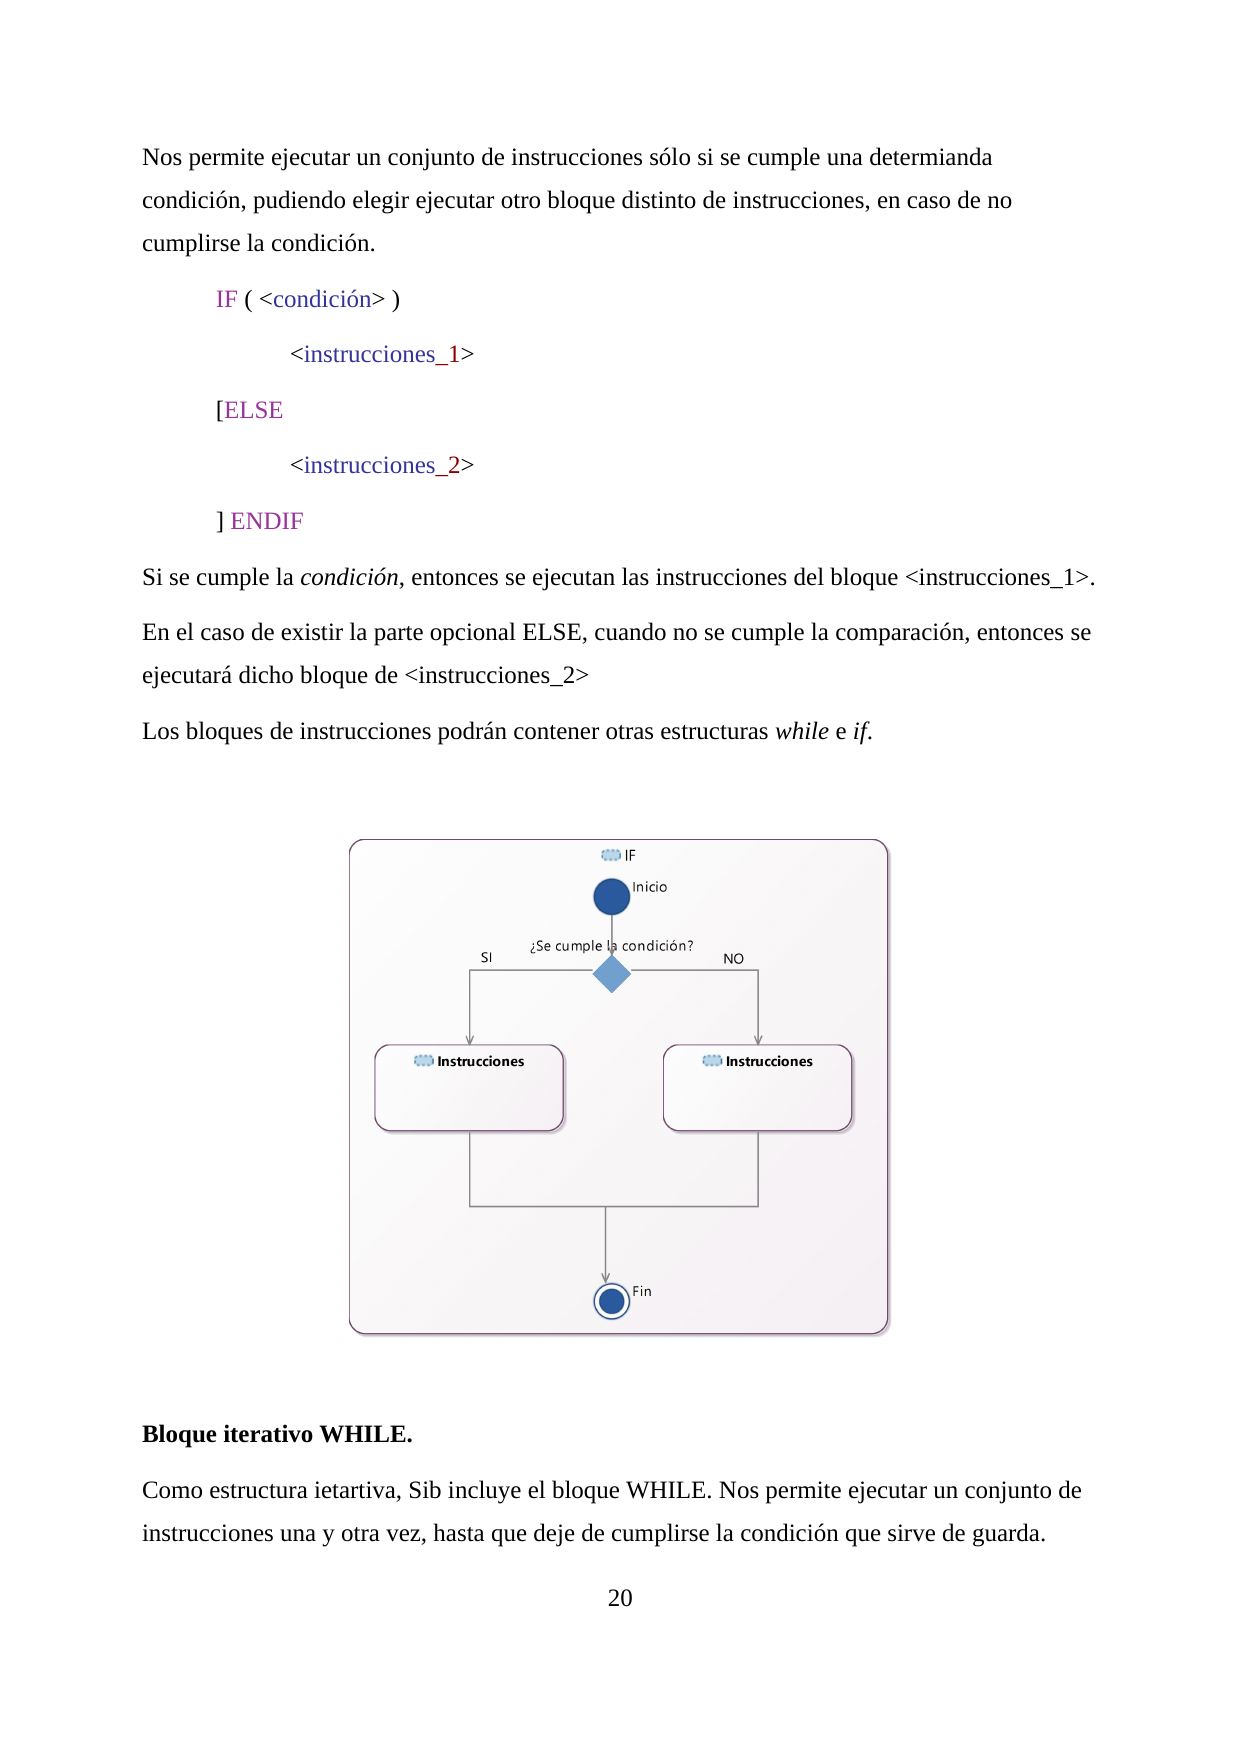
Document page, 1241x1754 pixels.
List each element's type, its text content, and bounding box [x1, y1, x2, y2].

text <instrucciones_1> [142, 339, 1098, 368]
text En el caso de existir la parte opcional ELSE, cuando no se cumple la comparación, entonces se ejecutará dicho bloque de <instrucciones_2> [142, 617, 1098, 689]
text IF ( <condición> ) [142, 284, 1098, 312]
text Si se cumple la condición, entonces se ejecutan las instrucciones del bloque <instrucciones_1>. [142, 562, 1098, 591]
text Bloque iterativo WHILE. [142, 1419, 1098, 1448]
text <instrucciones_2> [142, 451, 1098, 479]
picture [336, 827, 904, 1350]
text ] ENDIF [142, 506, 1098, 535]
text [ELSE [142, 395, 1098, 424]
text Como estructura ietartiva, Sib incluye el bloque WHILE. Nos permite ejecutar un conjunto de instrucciones una y otra vez, hasta que deje de cumplirse la condición que sirve de guarda. [142, 1475, 1098, 1547]
text Nos permite ejecutar un conjunto de instrucciones sólo si se cumple una determianda condición, pudiendo elegir ejecutar otro bloque distinto de instrucciones, en caso de no cumplirse la condición. [142, 142, 1098, 257]
text Los bloques de instrucciones podrán contener otras estructuras while e if. [142, 716, 1098, 745]
